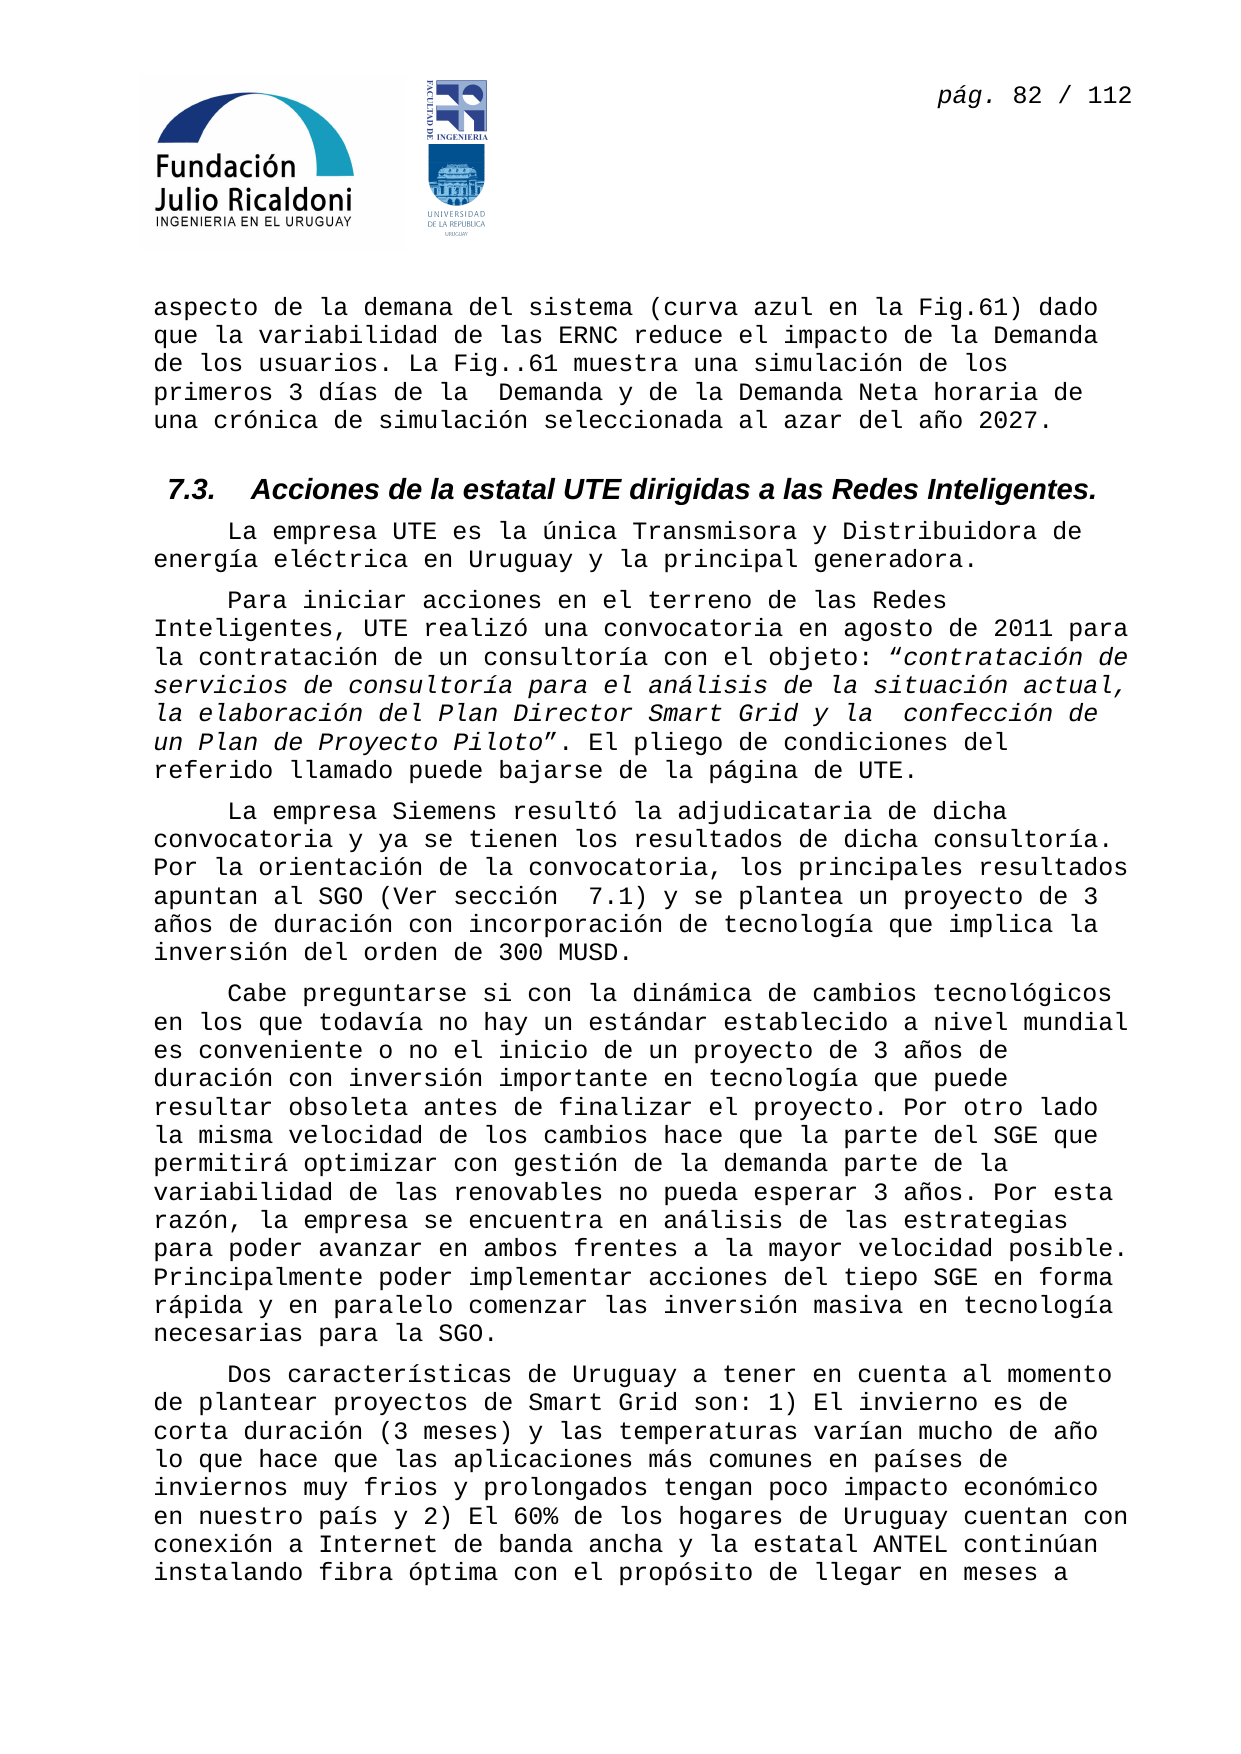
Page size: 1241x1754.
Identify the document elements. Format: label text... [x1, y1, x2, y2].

text Cabe preguntarse si con la dinámica de cambios tecnológicos en los que todavía no hay un estándar establecido a nivel mundial es conveniente o no el inicio de un proyecto de 3 años de duración con inversión importante en tecnología que puede resultar obsoleta antes de finalizar el proyecto. Por otro lado la misma velocidad de los cambios hace que la parte del SGE que permitirá optimizar con gestión de la demanda parte de la variabilidad de las renovables no pueda esperar 3 años. Por esta razón, la empresa se encuentra en análisis de las estrategias para poder avanzar en ambos frentes a la mayor velocidad posible. Principalmente poder implementar acciones del tiepo SGE en forma rápida y en paralelo comenzar las inversión masiva en tecnología necesarias para la SGO. [153, 981, 1139, 1349]
text Dos características de Uruguay a tener en cuenta al momento de plantear proyectos de Smart Grid son: 1) El invierno es de corta duración (3 meses) y las temperaturas varían mucho de año lo que hace que las aplicaciones más comunes en países de inviernos muy frios y prolongados tengan poco impacto económico en nuestro país y 2) El 60% de los hogares de Uruguay cuentan con conexión a Internet de banda ancha y la estatal ANTEL continúan instalando fibra óptima con el propósito de llegar en meses a [153, 1362, 1139, 1588]
text La empresa Siemens resultó la adjudicataria de dicha convocatoria y ya se tienen los resultados de dicha consultoría. Por la orientación de la convocatoria, los principales resultados apuntan al SGO (Ver sección 7.1) y se plantea un proyecto de 3 años de duración con incorporación de tecnología que implica la inversión del orden de 300 MUSD. [153, 798, 1139, 968]
picture [428, 144, 485, 236]
text Para iniciar acciones en el terreno de las Redes Inteligentes, UTE realizó una convocatoria en agosto de 2011 para la contratación de un consultoría con el objeto: “contratación de servicios de consultoría para el análisis de la situación actual, la elaboración del Plan Director Smart Grid y la confección de un Plan de Proyecto Piloto”. El pliego de condiciones del referido llamado puede bajarse de la página de UTE. [153, 587, 1139, 786]
text La empresa UTE es la única Transmisora y Distribuidora de energía eléctrica en Uruguay y la principal generadora. [153, 518, 1139, 575]
text aspecto de la demana del sistema (curva azul en la Fig.61) dado que la variabilidad de las ERNC reduce el impacto de la Demanda de los usuarios. La Fig..61 muestra una simulación de los primeros 3 días de la Demanda y de la Demanda Neta horaria de una crónica de simulación seleccionada al azar del año 2027. [153, 294, 1139, 436]
picture [427, 80, 488, 140]
picture [139, 74, 407, 250]
subtitle Acciones de la estatal UTE dirigidas a las Redes Inteligentes. [159, 472, 1139, 506]
